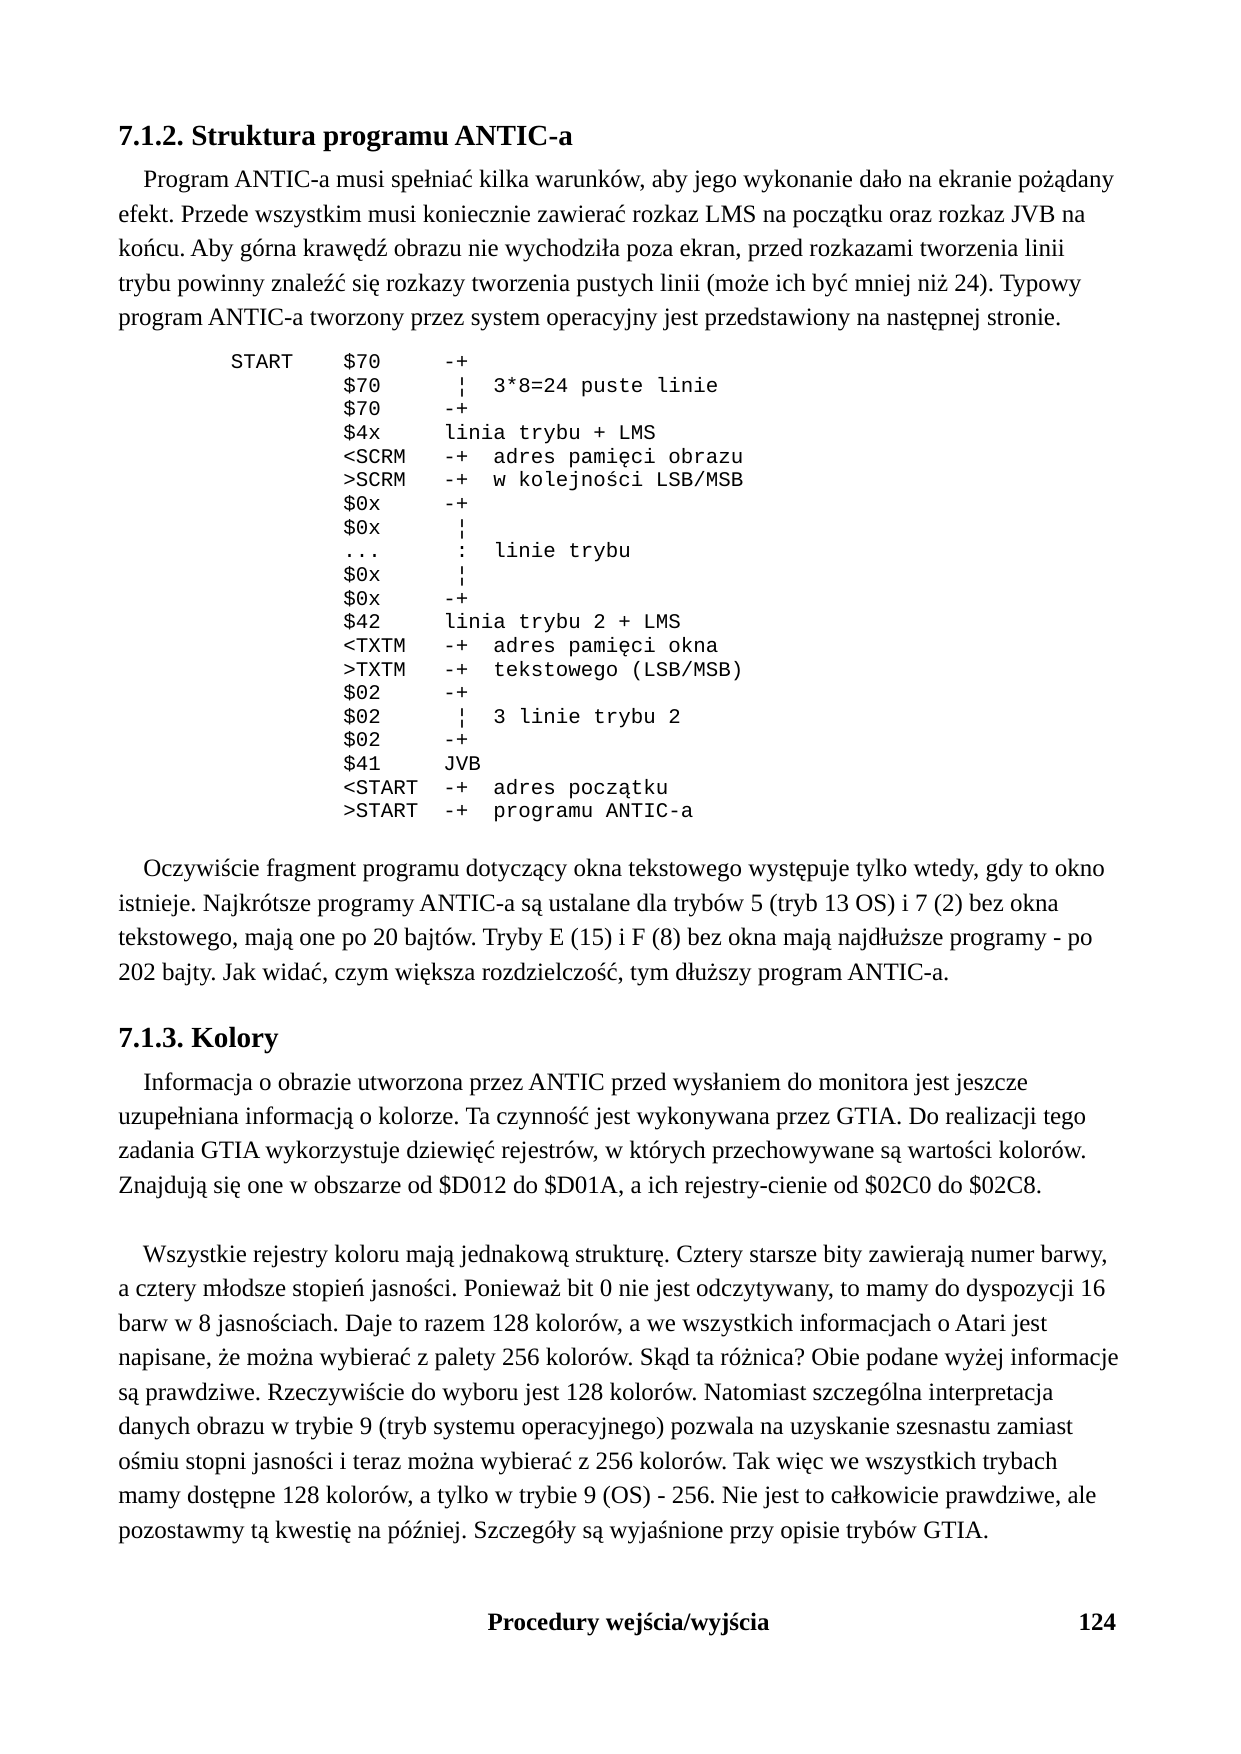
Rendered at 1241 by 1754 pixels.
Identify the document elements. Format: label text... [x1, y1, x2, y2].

text $0x ¦ [118, 564, 1122, 588]
text $4x linia trybu + LMS [118, 422, 1122, 446]
text >START -+ programu ANTIC-a [118, 800, 1122, 824]
text $02 -+ [118, 729, 1122, 753]
text $70 ¦ 3*8=24 puste linie [118, 375, 1122, 398]
text $41 JVB [118, 753, 1122, 777]
text $02 -+ [118, 682, 1122, 706]
text <TXTM -+ adres pamięci okna [118, 635, 1122, 658]
text ... : linie trybu [118, 540, 1122, 564]
text <START -+ adres początku [118, 777, 1122, 800]
text $02 ¦ 3 linie trybu 2 [118, 706, 1122, 729]
text >TXTM -+ tekstowego (LSB/MSB) [118, 658, 1122, 682]
text $42 linia trybu 2 + LMS [118, 611, 1122, 635]
subtitle 7.1.3. Kolory [118, 1021, 1122, 1054]
text $70 -+ [118, 398, 1122, 422]
text <SCRM -+ adres pamięci obrazu [118, 446, 1122, 469]
text >SCRM -+ w kolejności LSB/MSB [118, 469, 1122, 493]
text $0x -+ [118, 493, 1122, 517]
text Oczywiście fragment programu dotyczący okna tekstowego występuje tylko wtedy, gdy to okno istnieje. Najkrótsze programy ANTIC-a są ustalane dla trybów 5 (tryb 13 OS) i 7 (2) bez okna tekstowego, mają one po 20 bajtów. Tryby E (15) i F (8) bez okna mają najdłuższe programy - po 202 bajty. Jak widać, czym większa rozdzielczość, tym dłuższy program ANTIC-a. [118, 853, 1122, 986]
text Informacja o obrazie utworzona przez ANTIC przed wysłaniem do monitora jest jeszcze uzupełniana informacją o kolorze. Ta czynność jest wykonywana przez GTIA. Do realizacji tego zadania GTIA wykorzystuje dziewięć rejestrów, w których przechowywane są wartości kolorów. Znajdują się one w obszarze od $D012 do $D01A, a ich rejestry-cienie od $02C0 do $02C8. Wszystkie rejestry koloru mają jednakową strukturę. Cztery starsze bity zawierają numer barwy, a cztery młodsze stopień jasności. Ponieważ bit 0 nie jest odczytywany, to mamy do dyspozycji 16 barw w 8 jasnościach. Daje to razem 128 kolorów, a we wszystkich informacjach o Atari jest napisane, że można wybierać z palety 256 kolorów. Skąd ta różnica? Obie podane wyżej informacje są prawdziwe. Rzeczywiście do wyboru jest 128 kolorów. Natomiast szczególna interpretacja danych obrazu w trybie 9 (tryb systemu operacyjnego) pozwala na uzyskanie szesnastu zamiast ośmiu stopni jasności i teraz można wybierać z 256 kolorów. Tak więc we wszystkich trybach mamy dostępne 128 kolorów, a tylko w trybie 9 (OS) - 256. Nie jest to całkowicie prawdziwe, ale pozostawmy tą kwestię na później. Szczegóły są wyjaśnione przy opisie trybów GTIA. [118, 1067, 1122, 1544]
text $0x -+ [118, 588, 1122, 611]
text Program ANTIC-a musi spełniać kilka warunków, aby jego wykonanie dało na ekranie pożądany efekt. Przede wszystkim musi koniecznie zawierać rozkaz LMS na początku oraz rozkaz JVB na końcu. Aby górna krawędź obrazu nie wychodziła poza ekran, przed rozkazami tworzenia linii trybu powinny znaleźć się rozkazy tworzenia pustych linii (może ich być mniej niż 24). Typowy program ANTIC-a tworzony przez system operacyjny jest przedstawiony na następnej stronie. [118, 164, 1122, 331]
subtitle 7.1.2. Struktura programu ANTIC-a [118, 118, 1122, 152]
text $0x ¦ [118, 517, 1122, 540]
text START $70 -+ [118, 351, 1122, 375]
